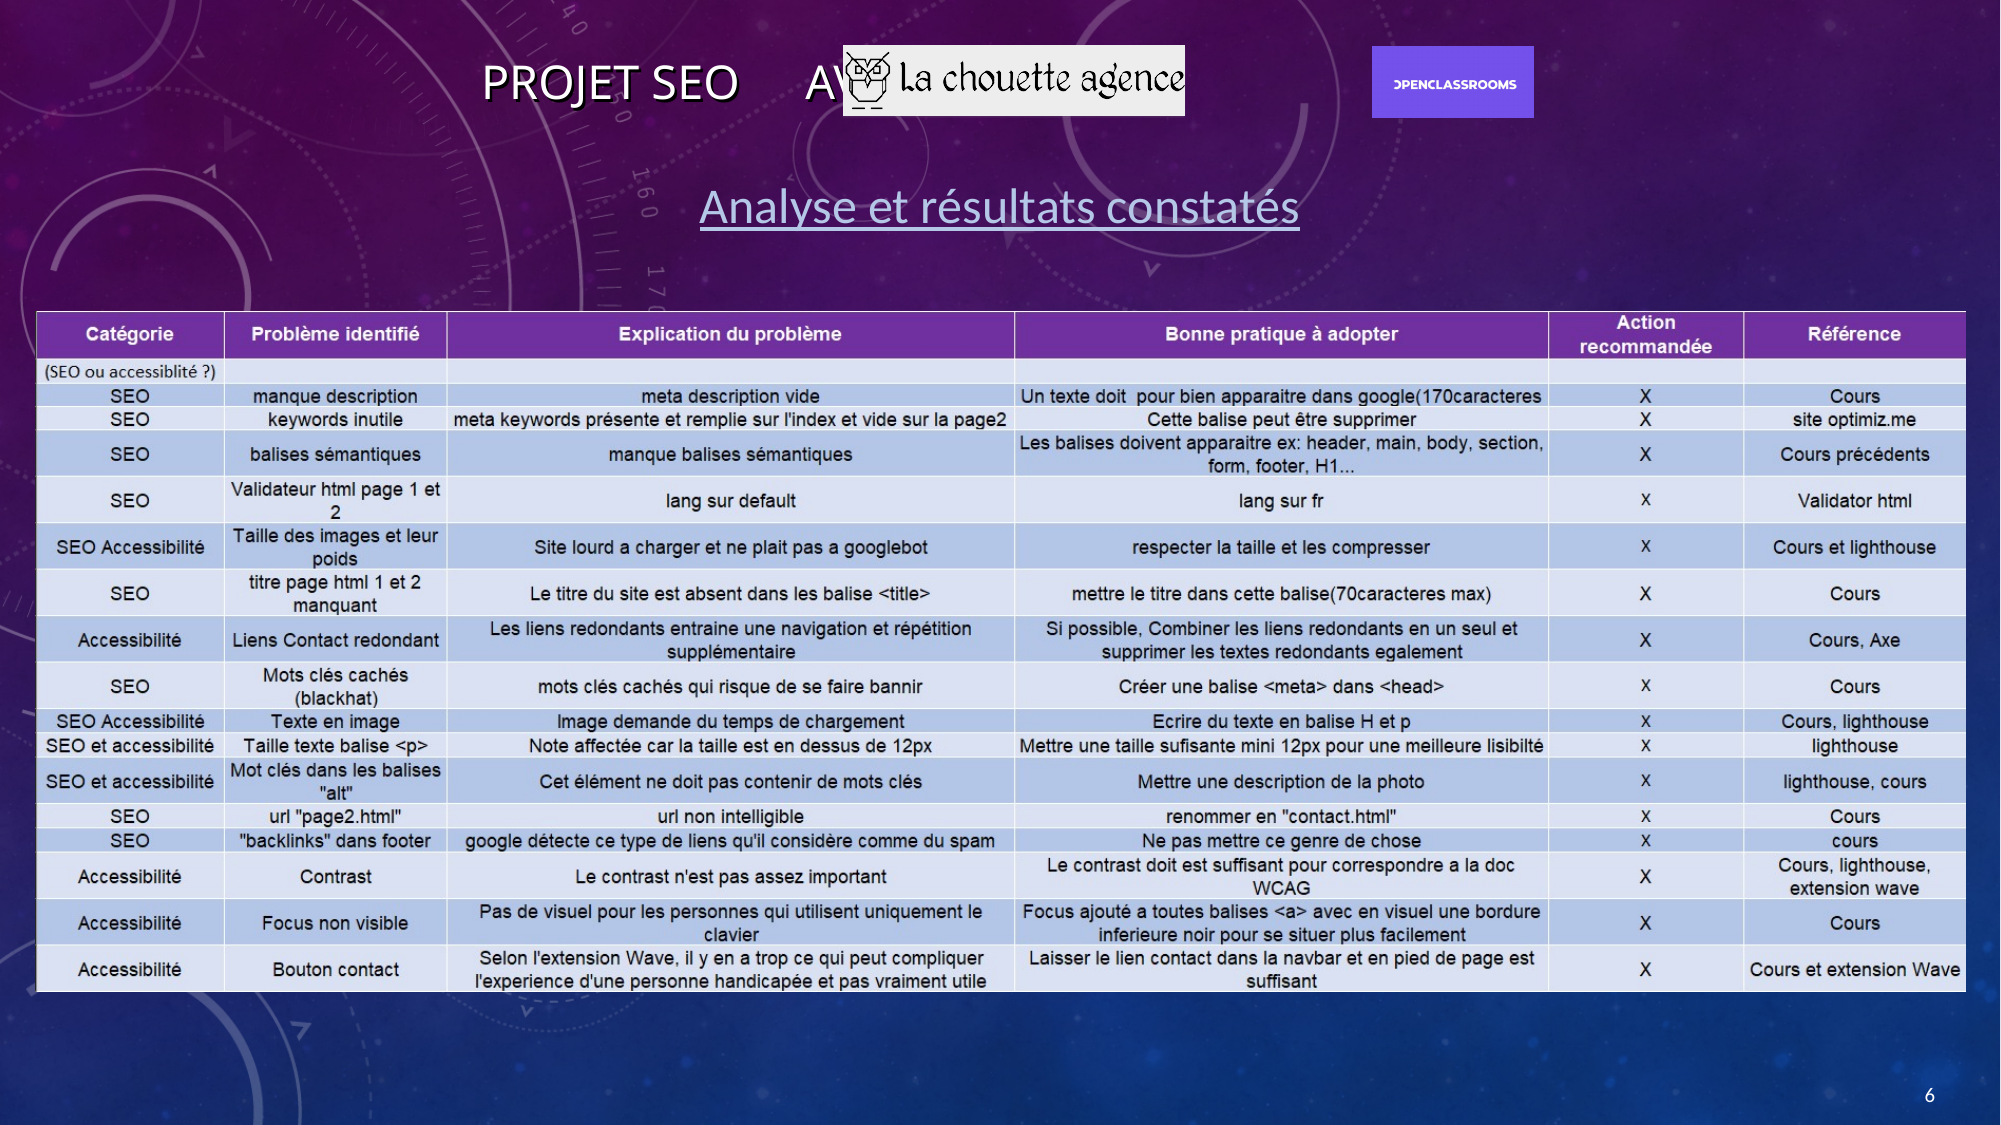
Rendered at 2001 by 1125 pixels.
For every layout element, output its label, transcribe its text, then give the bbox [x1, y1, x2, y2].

picture [35, 311, 1966, 992]
picture [843, 44, 1186, 116]
picture [1372, 46, 1534, 118]
title Projet SEO avec [1185, 45, 1534, 117]
text_box [1909, 1062, 2000, 1125]
text_box Analyse et résultats constatés [652, 166, 1348, 243]
title Projet SEO avec [466, 45, 843, 117]
